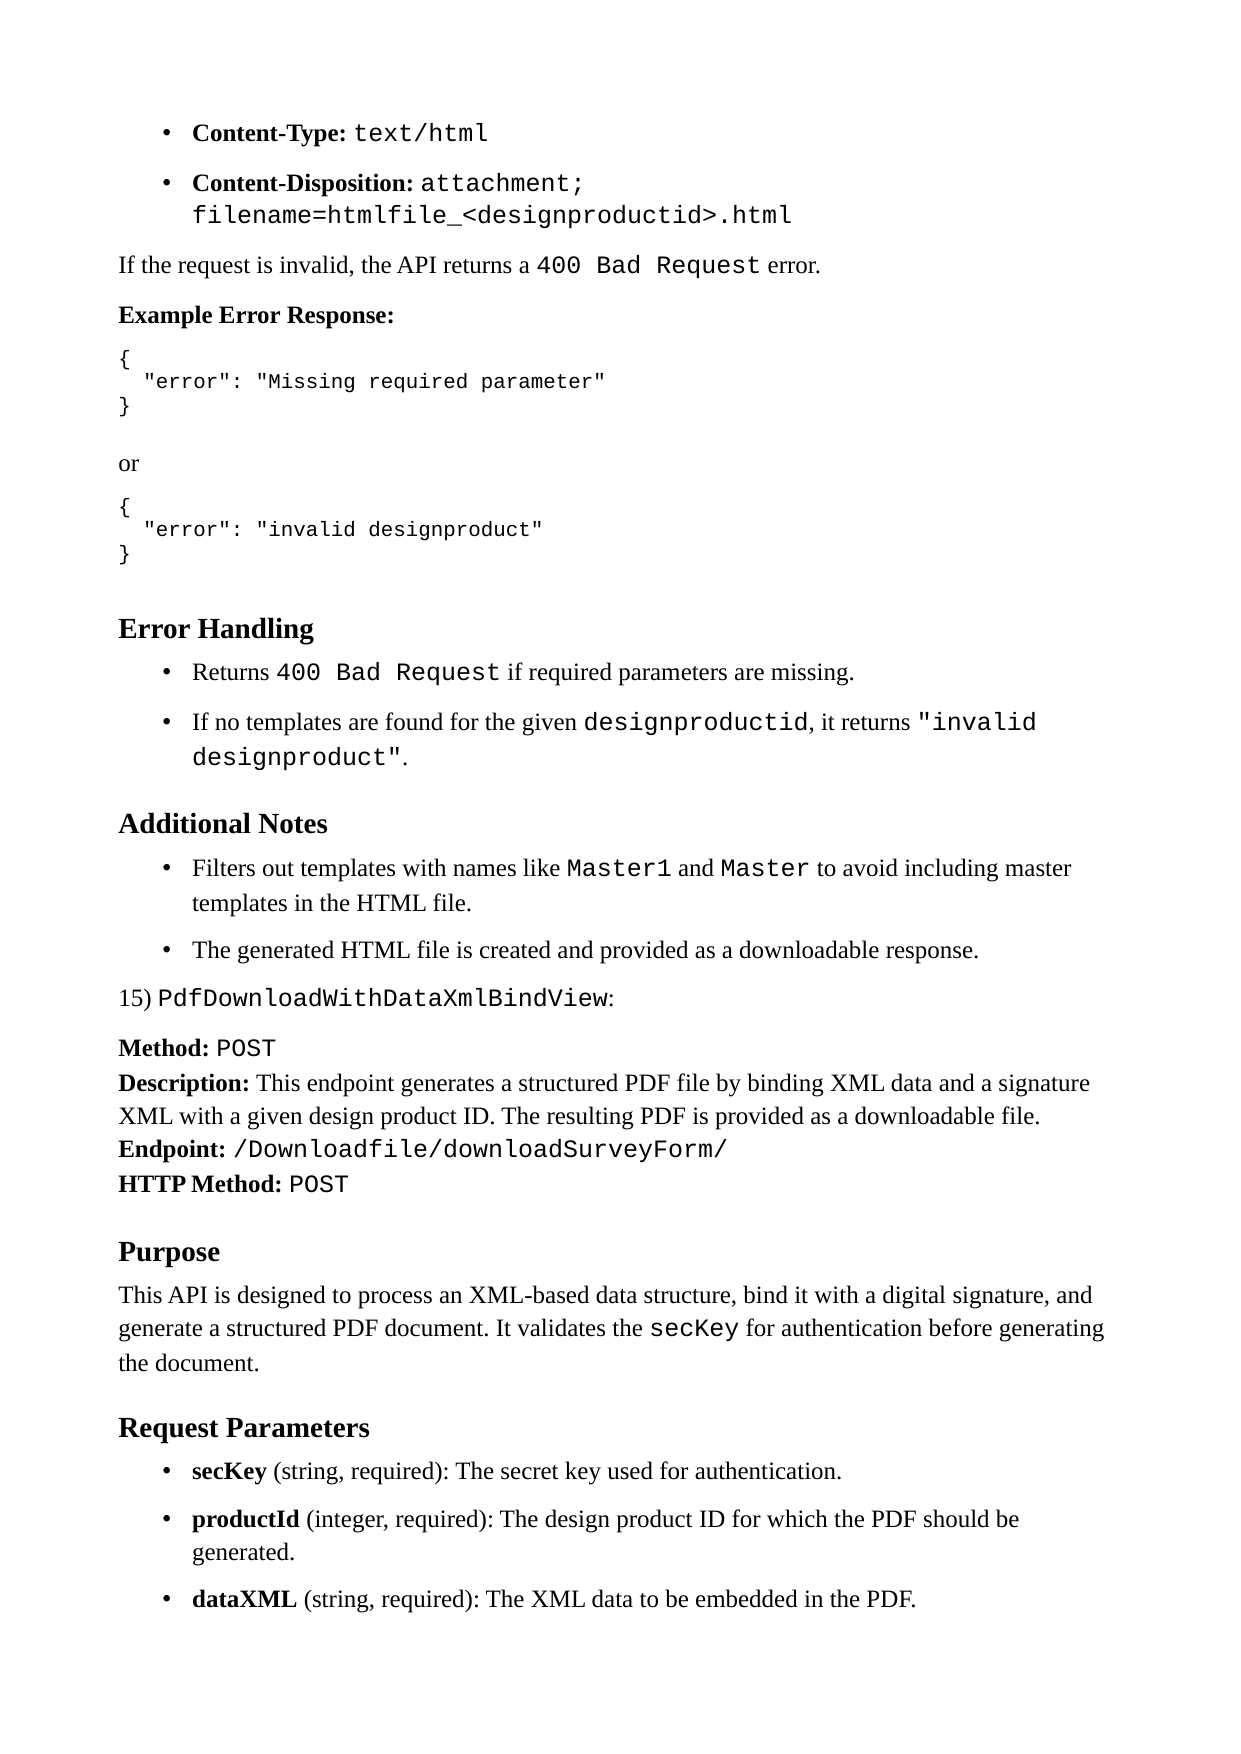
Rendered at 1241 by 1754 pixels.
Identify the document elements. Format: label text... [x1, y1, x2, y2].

list The generated HTML file is created and provided as a downloadable response. [162, 935, 1122, 964]
list dataXML (string, required): The XML data to be embedded in the PDF. [162, 1584, 1122, 1613]
subtitle Request Parameters [118, 1410, 1122, 1444]
list secKey (string, required): The secret key used for authentication. [162, 1456, 1122, 1485]
text { [118, 348, 1122, 371]
subtitle Error Handling [118, 611, 1122, 644]
list Returns 400 Bad Request if required parameters are missing. [162, 657, 1122, 688]
list Filters out templates with names like Master1 and Master to avoid including master templates in the HTML file. [162, 853, 1122, 916]
text or [118, 448, 1122, 477]
list productId (integer, required): The design product ID for which the PDF should be generated. [162, 1504, 1122, 1566]
text If the request is invalid, the API returns a 400 Bad Request error. [118, 250, 1122, 281]
subtitle Additional Notes [118, 807, 1122, 840]
list If no templates are found for the given designproductid, it returns "invalid designproduct". [162, 707, 1122, 773]
subtitle Purpose [118, 1234, 1122, 1267]
text { [118, 496, 1122, 519]
text Example Error Response: [118, 300, 1122, 329]
text 15) PdfDownloadWithDataXmlBindView: [118, 983, 1122, 1014]
text This API is designed to process an XML-based data structure, bind it with a digital signature, and generate a structured PDF document. It validates the secKey for authentication before generating the document. [118, 1280, 1122, 1377]
text "error": "Missing required parameter" [118, 371, 1122, 395]
text Method: POST Description: This endpoint generates a structured PDF file by binding XML data and a signature XML with a given design product ID. The resulting PDF is provided as a downloadable file. Endpoint: /Downloadfile/downloadSurveyForm/ HTTP Method: POST [118, 1033, 1122, 1200]
text } [118, 543, 1122, 567]
list Content-Type: text/html [162, 118, 1122, 149]
text "error": "invalid designproduct" [118, 519, 1122, 543]
text } [118, 395, 1122, 419]
list Content-Disposition: attachment; filename=htmlfile_<designproductid>.html [162, 168, 1122, 231]
